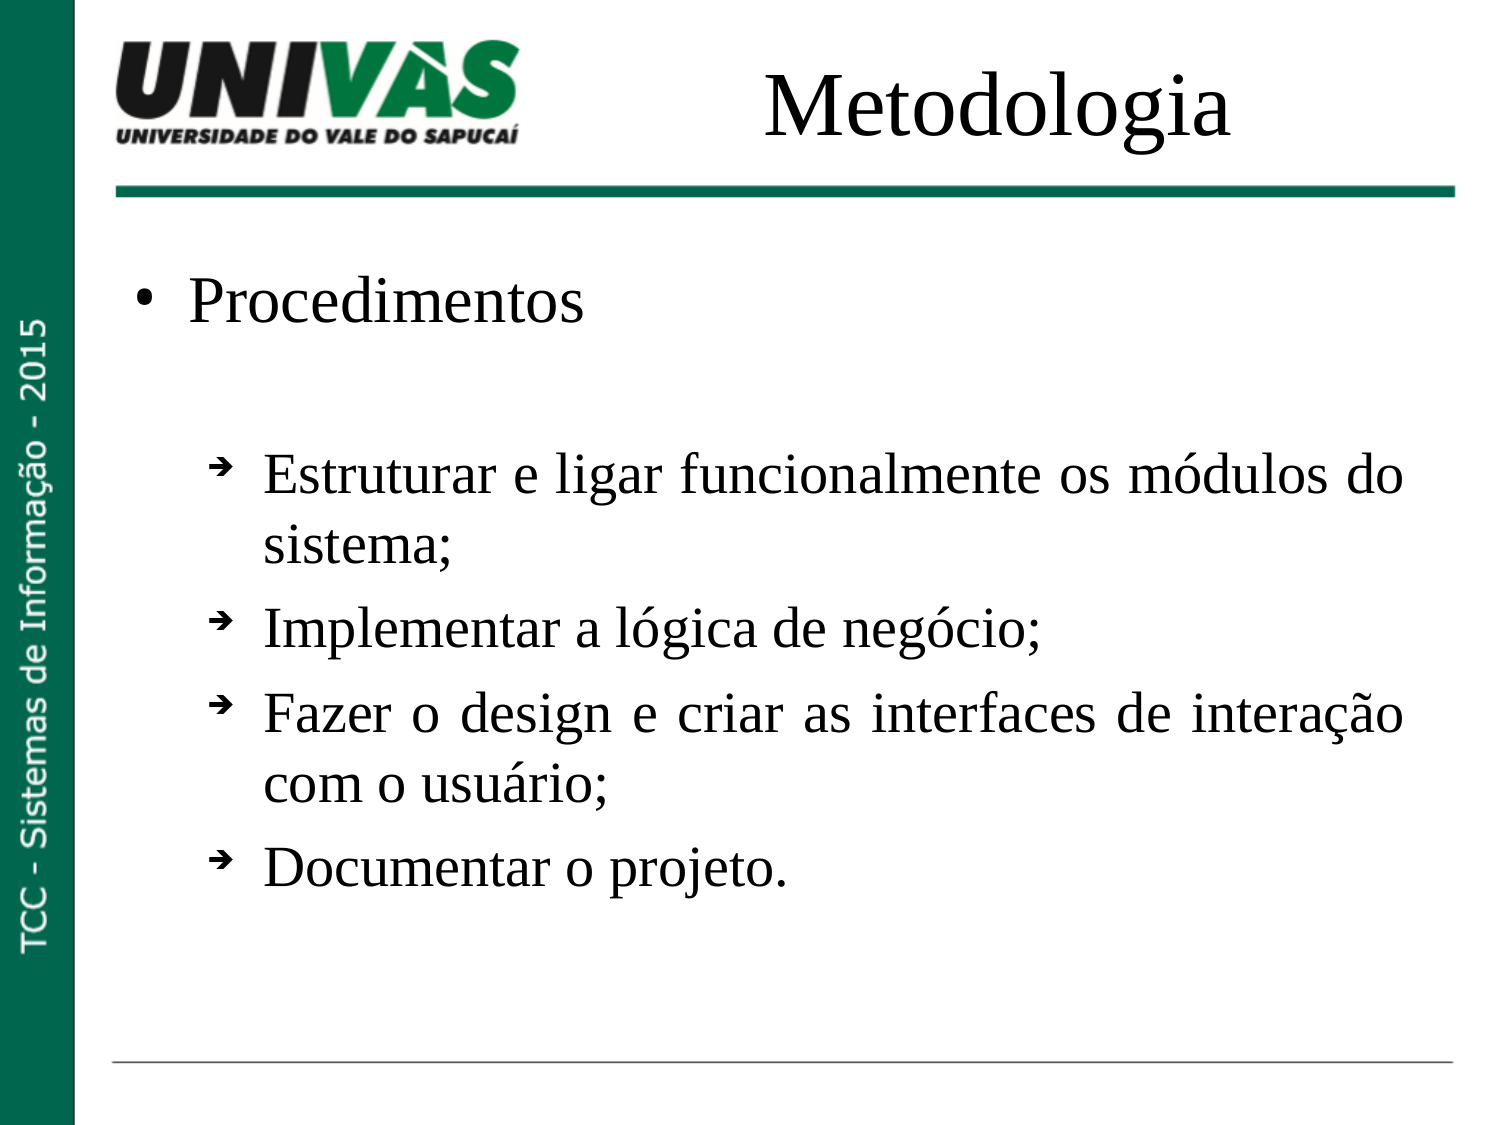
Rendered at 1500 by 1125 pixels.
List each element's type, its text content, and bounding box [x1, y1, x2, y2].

title Metodologia [543, 23, 1454, 174]
text_box Procedimentos Estruturar e ligar funcionalmente os módulos do sistema; Implementar a lógica de negócio; Fazer o design e criar as interfaces de interação com o usuário; Documentar o projeto. [117, 208, 1453, 1046]
picture [0, 0, 1500, 1125]
